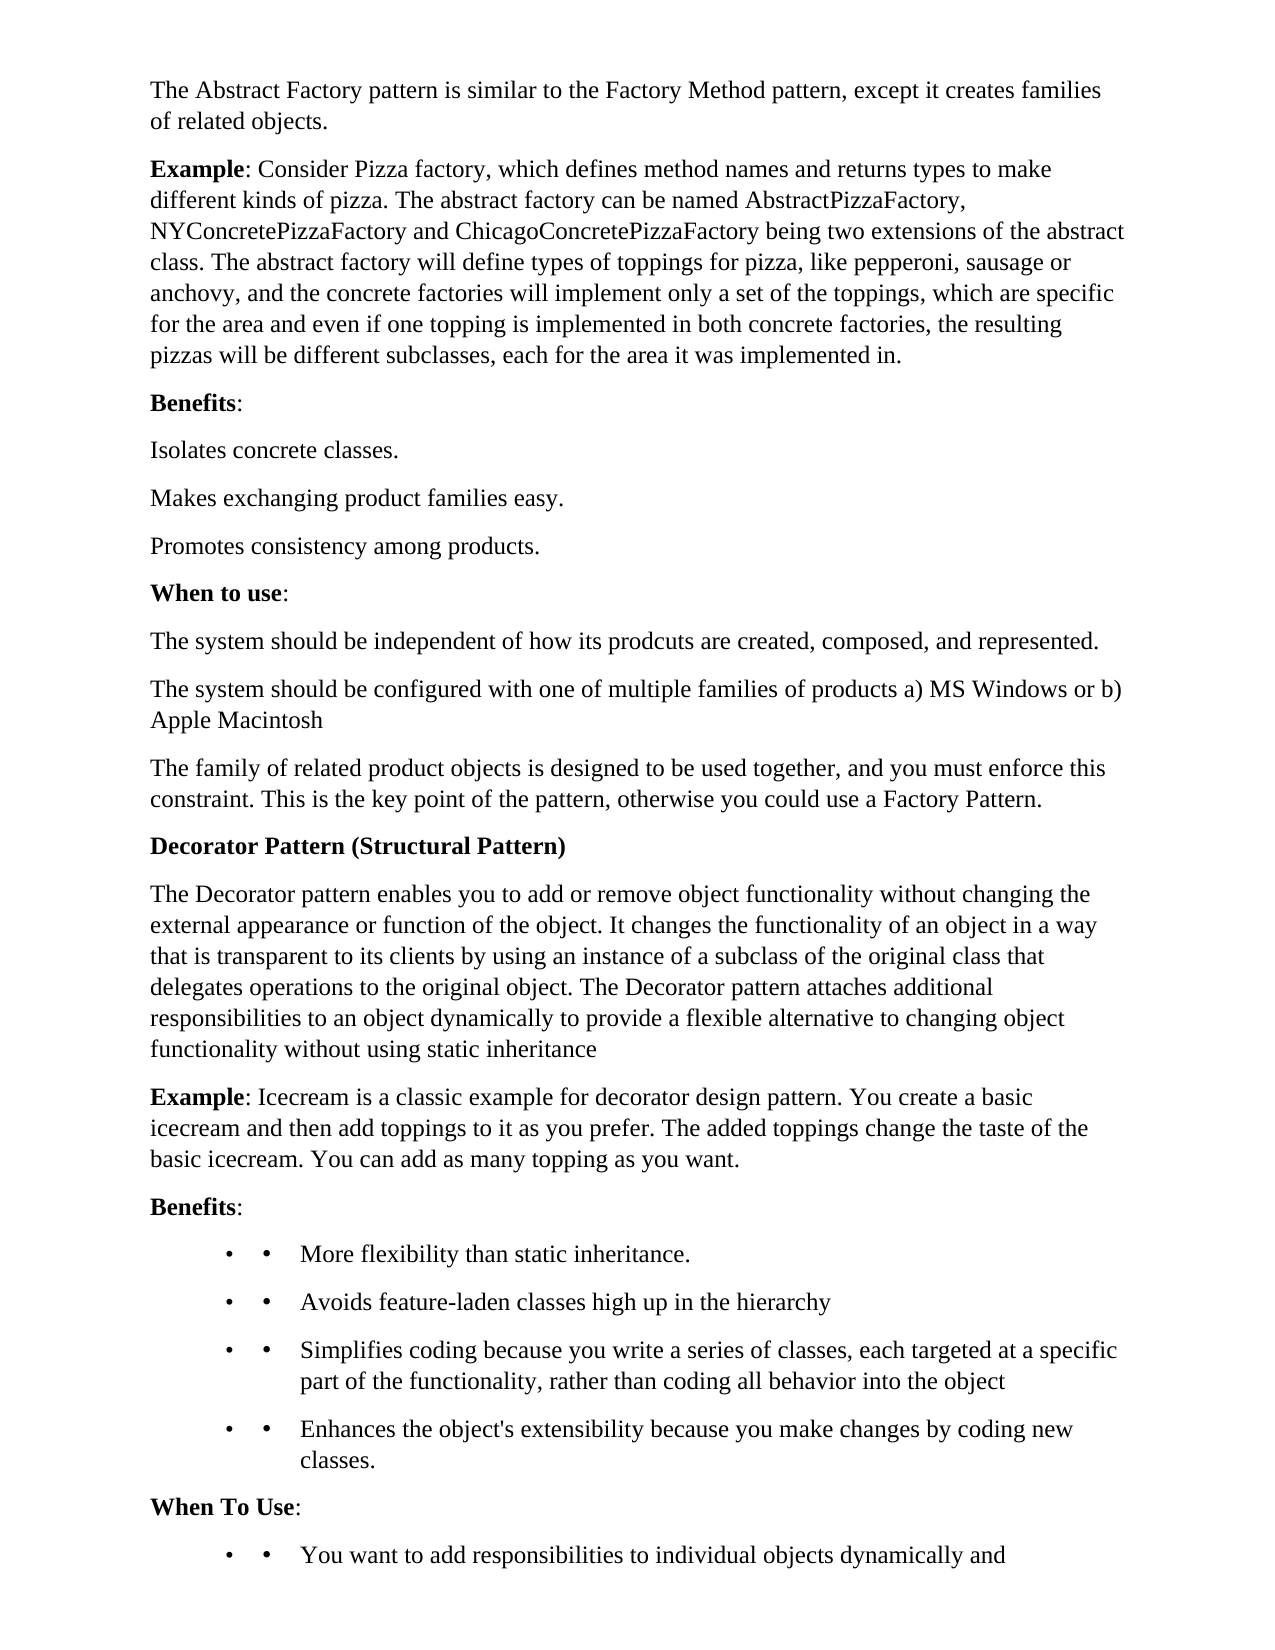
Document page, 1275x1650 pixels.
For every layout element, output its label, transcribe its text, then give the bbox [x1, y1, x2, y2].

text The system should be configured with one of multiple families of products a) MS Windows or b) Apple Macintosh [150, 674, 1125, 734]
text Example: Consider Pizza factory, which defines method names and returns types to make different kinds of pizza. The abstract factory can be named AbstractPizzaFactory, NYConcretePizzaFactory and ChicagoConcretePizzaFactory being two extensions of the abstract class. The abstract factory will define types of toppings for pizza, like pepperoni, sausage or anchovy, and the concrete factories will implement only a set of the toppings, which are specific for the area and even if one topping is implemented in both concrete factories, the resulting pizzas will be different subclasses, each for the area it was implemented in. [150, 154, 1125, 369]
text Promotes consistency among products. [150, 531, 1125, 559]
text Example: Icecream is a classic example for decorator design pattern. You create a basic icecream and then add toppings to it as you prefer. The added toppings change the taste of the basic icecream. You can add as many topping as you want. [150, 1082, 1125, 1173]
list • Avoids feature-laden classes high up in the hierarchy [225, 1287, 1125, 1316]
text The family of related product objects is designed to be used together, and you must enforce this constraint. This is the key point of the pattern, otherwise you could use a Factory Pattern. [150, 753, 1125, 812]
list • More flexibility than static inheritance. [225, 1239, 1125, 1268]
text The Decorator pattern enables you to add or remove object functionality without changing the external appearance or function of the object. It changes the functionality of an object in a way that is transparent to its clients by using an instance of a subclass of the original class that delegates operations to the original object. The Decorator pattern attaches additional responsibilities to an object dynamically to provide a flexible alternative to changing object functionality without using static inheritance [150, 879, 1125, 1063]
list • You want to add responsibilities to individual objects dynamically and [225, 1540, 1125, 1569]
list • Enhances the object's extensibility because you make changes by coding new classes. [225, 1414, 1125, 1473]
text When to use: [150, 578, 1125, 607]
text The Abstract Factory pattern is similar to the Factory Method pattern, except it creates families of related objects. [150, 75, 1125, 135]
text Decorator Pattern (Structural Pattern) [150, 831, 1125, 860]
text Benefits: [150, 1192, 1125, 1221]
list • Simplifies coding because you write a series of classes, each targeted at a specific part of the functionality, rather than coding all behavior into the object [225, 1335, 1125, 1395]
text The system should be independent of how its prodcuts are created, composed, and represented. [150, 626, 1125, 655]
text Benefits: [150, 388, 1125, 416]
text When To Use: [150, 1492, 1125, 1521]
text Makes exchanging product families easy. [150, 483, 1125, 512]
text Isolates concrete classes. [150, 435, 1125, 464]
